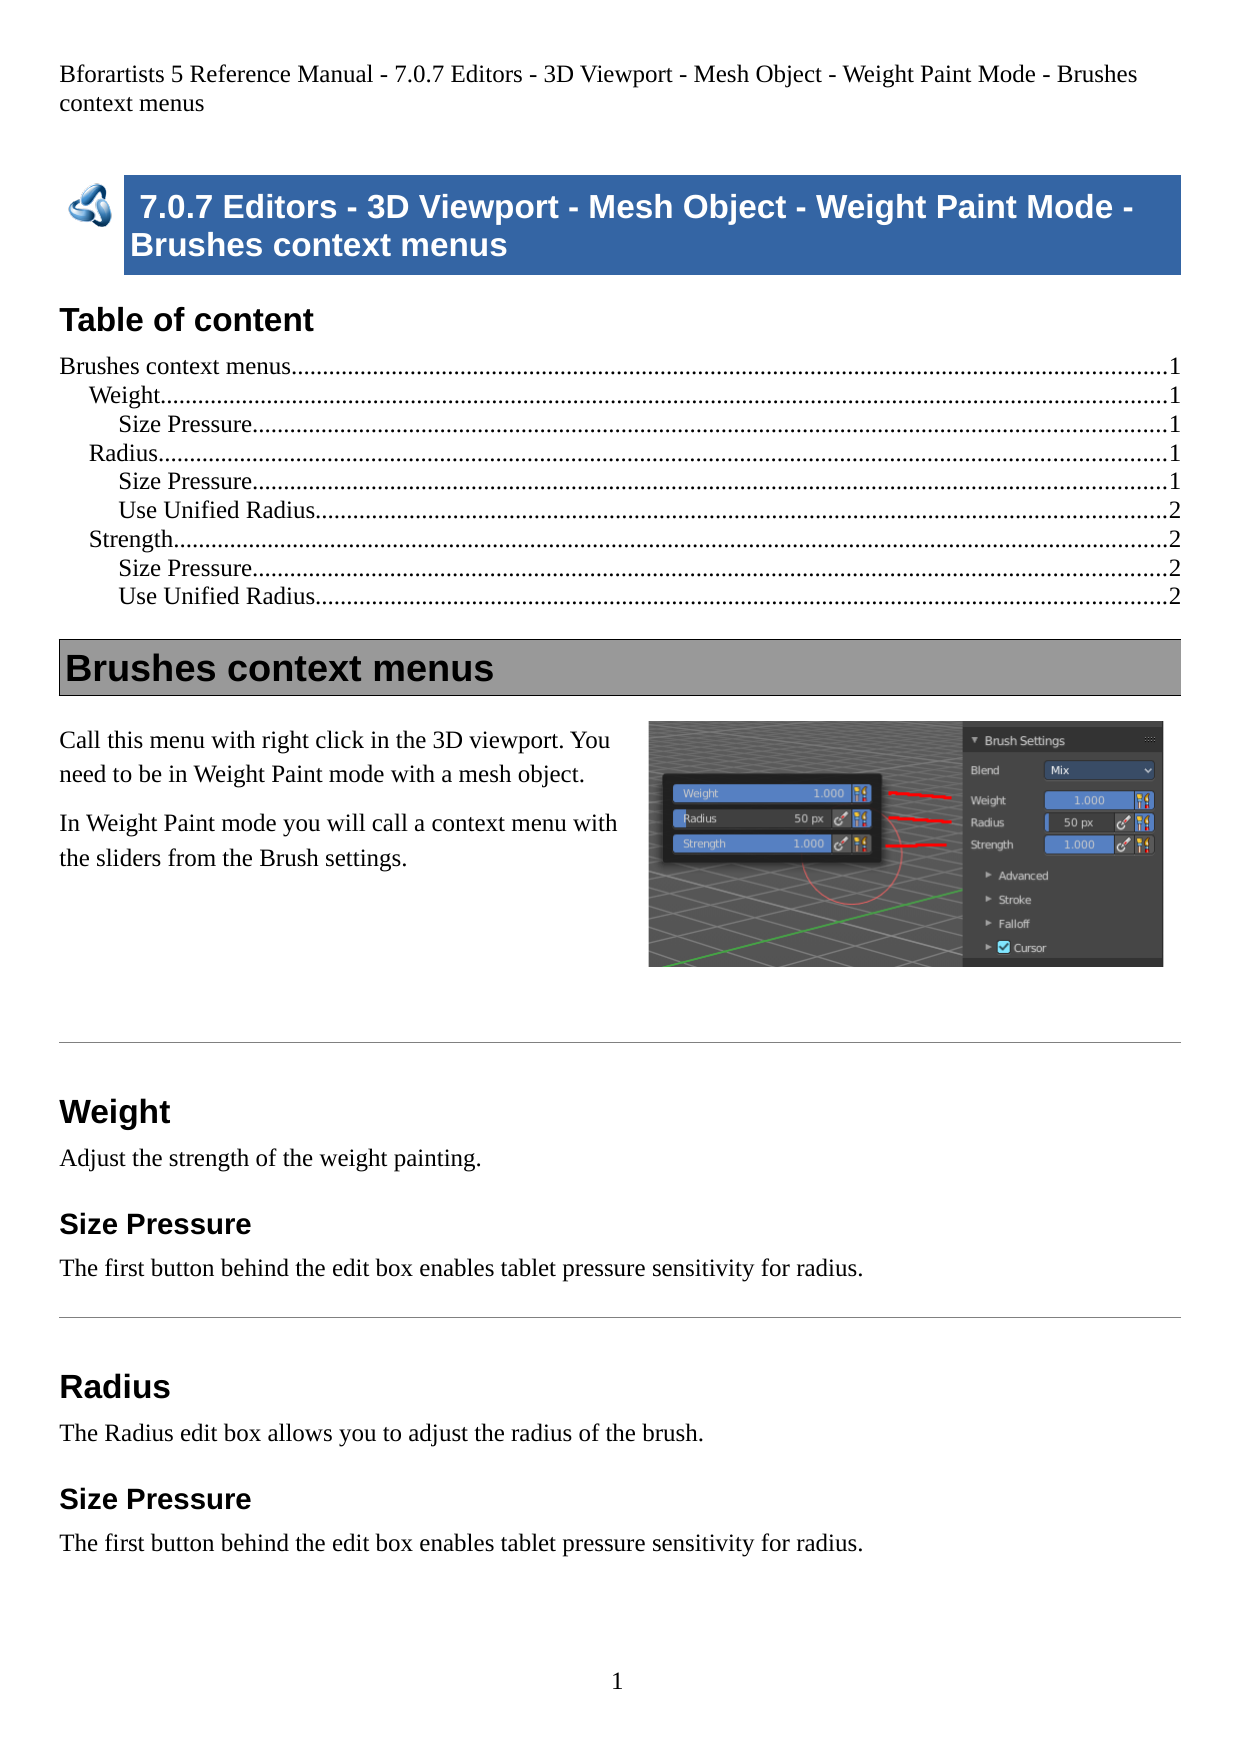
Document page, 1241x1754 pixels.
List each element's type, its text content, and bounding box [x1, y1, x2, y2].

text Radius 1 [88, 438, 1181, 466]
text The first button behind the edit box enables tablet pressure sensitivity for radius. [59, 1528, 1181, 1557]
text The Radius edit box allows you to adjust the radius of the brush. [59, 1418, 1181, 1447]
text Adjust the strength of the weight painting. [59, 1143, 1181, 1172]
table_header [59, 175, 124, 275]
subtitle Size Pressure [59, 1482, 1181, 1516]
table_header 7.0.7 Editors - 3D Viewport - Mesh Object - Weight Paint Mode - Brushes context menus [124, 175, 1181, 275]
text Size Pressure 1 [118, 466, 1181, 495]
text Use Unified Radius 2 [118, 495, 1181, 524]
text Brushes context menus 1 [59, 351, 1181, 380]
text Use Unified Radius 2 [118, 581, 1181, 610]
subtitle Weight [59, 1092, 1181, 1131]
subtitle Radius [59, 1367, 1181, 1406]
text Strength 2 [88, 524, 1181, 553]
text The first button behind the edit box enables tablet pressure sensitivity for radius. [59, 1253, 1181, 1282]
text Size Pressure 1 [118, 409, 1181, 438]
subtitle Size Pressure [59, 1207, 1181, 1241]
subtitle Table of content [59, 300, 1181, 339]
text Size Pressure 2 [118, 553, 1181, 581]
text Call this menu with right click in the 3D viewport. You need to be in Weight Paint mode with a mesh object. [59, 725, 648, 788]
picture [65, 180, 114, 230]
picture [648, 721, 1164, 967]
table_header Brushes context menus [60, 640, 1181, 695]
text In Weight Paint mode you will call a context menu with the sliders from the Brush settings. [59, 808, 648, 872]
text Weight 1 [88, 380, 1181, 409]
